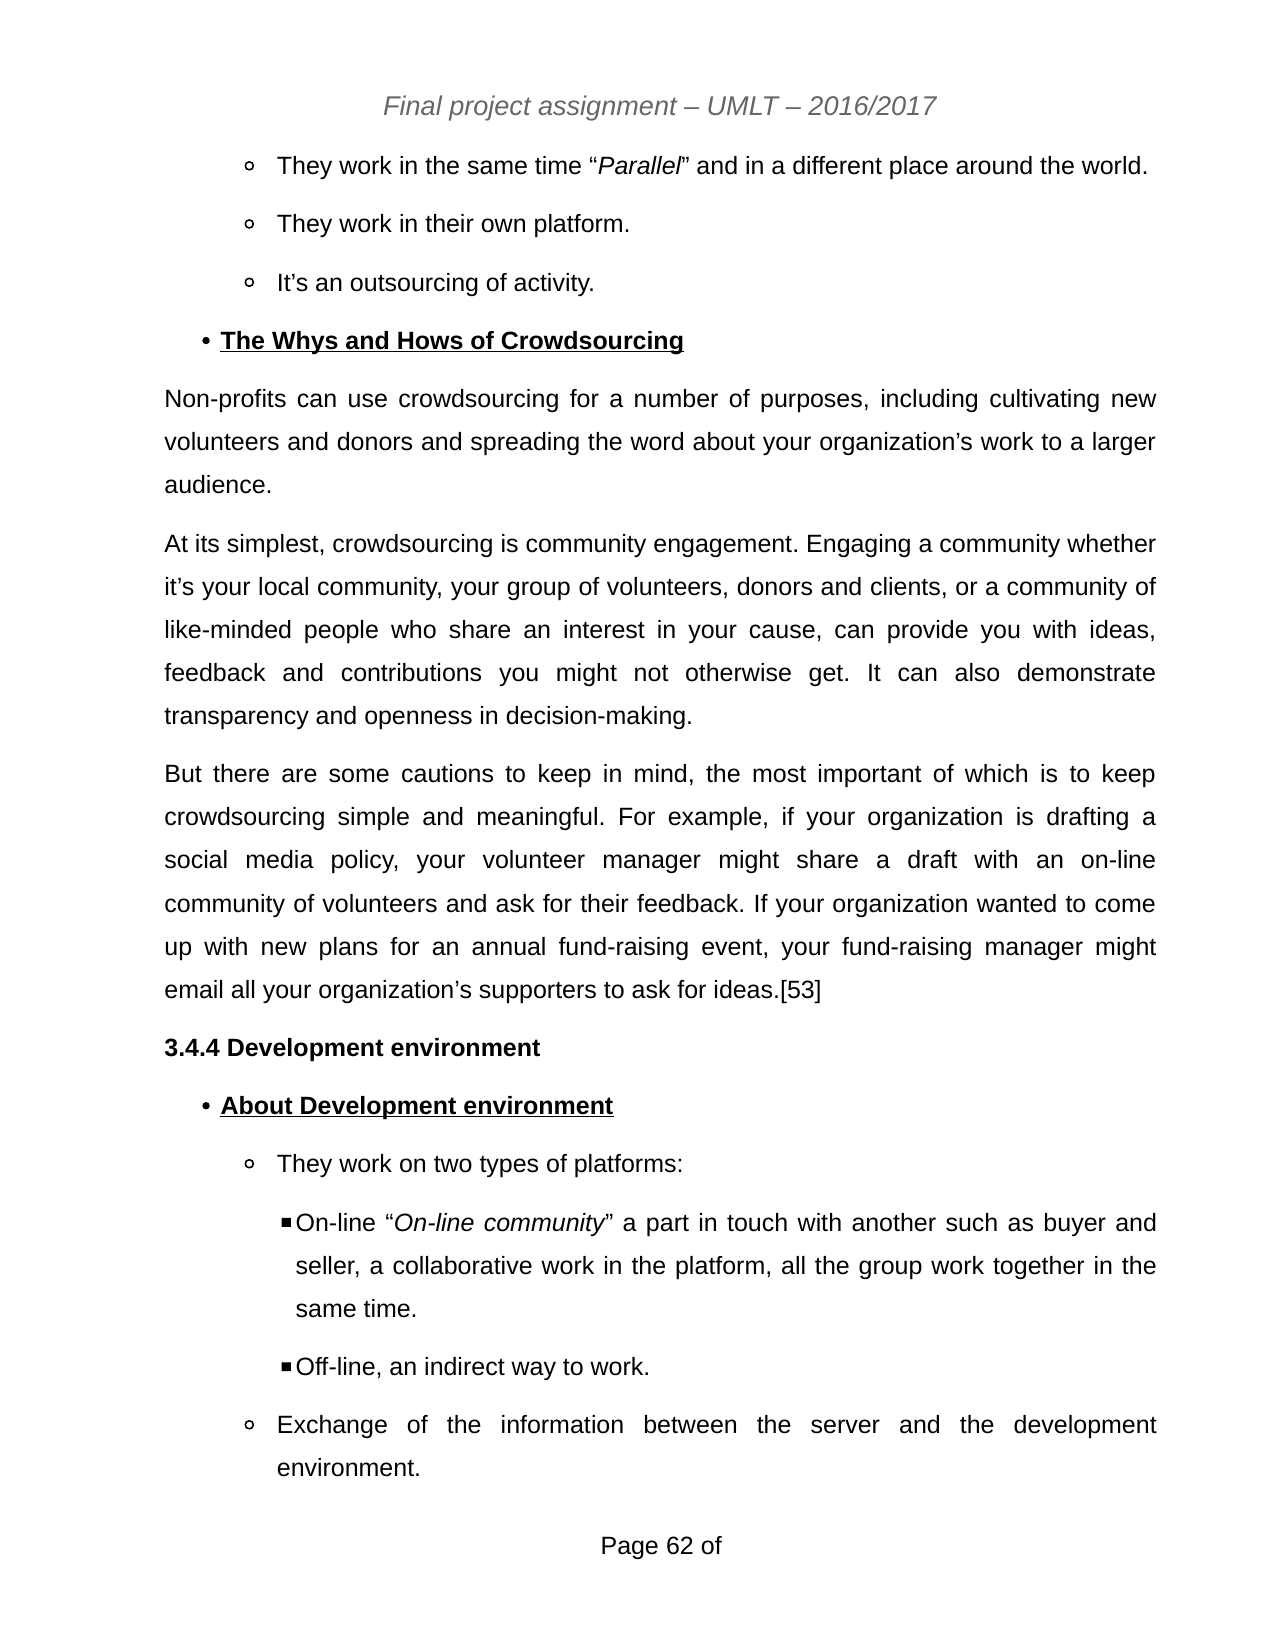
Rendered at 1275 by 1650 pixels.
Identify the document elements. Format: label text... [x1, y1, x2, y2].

list They work on two types of platforms: [239, 1149, 1158, 1178]
list They work in the same time “Parallel” and in a different place around the world. [239, 151, 1158, 180]
list The Whys and Hows of Crowdsourcing [202, 326, 1158, 355]
list They work in their own platform. [239, 209, 1158, 238]
list On-line “On-line community” a part in touch with another such as buyer and seller, a collaborative work in the platform, all the group work together in the same time. [277, 1207, 1158, 1323]
list It’s an outsourcing of activity. [239, 268, 1158, 297]
list Exchange of the information between the server and the development environment. [239, 1410, 1158, 1482]
list About Development environment [202, 1091, 1158, 1120]
subtitle 3.4.4 Development environment [164, 1033, 1158, 1062]
text Non-profits can use crowdsourcing for a number of purposes, including cultivating new volunteers and donors and spreading the word about your organization’s work to a larger audience. [164, 384, 1158, 499]
list Off-line, an indirect way to work. [277, 1352, 1158, 1381]
text At its simplest, crowdsourcing is community engagement. Engaging a community whether it’s your local community, your group of volunteers, donors and clients, or a community of like-minded people who share an interest in your cause, can provide you with ideas, feedback and contributions you might not otherwise get. It can also demonstrate transparency and openness in decision-making. [164, 528, 1158, 730]
text But there are some cautions to keep in mind, the most important of which is to keep crowdsourcing simple and meaningful. For example, if your organization is drafting a social media policy, your volunteer manager might share a draft with an on-line community of volunteers and ask for their feedback. If your organization wanted to come up with new plans for an annual fund-raising event, your fund-raising manager might email all your organization’s supporters to ask for ideas.[53] [164, 759, 1158, 1003]
